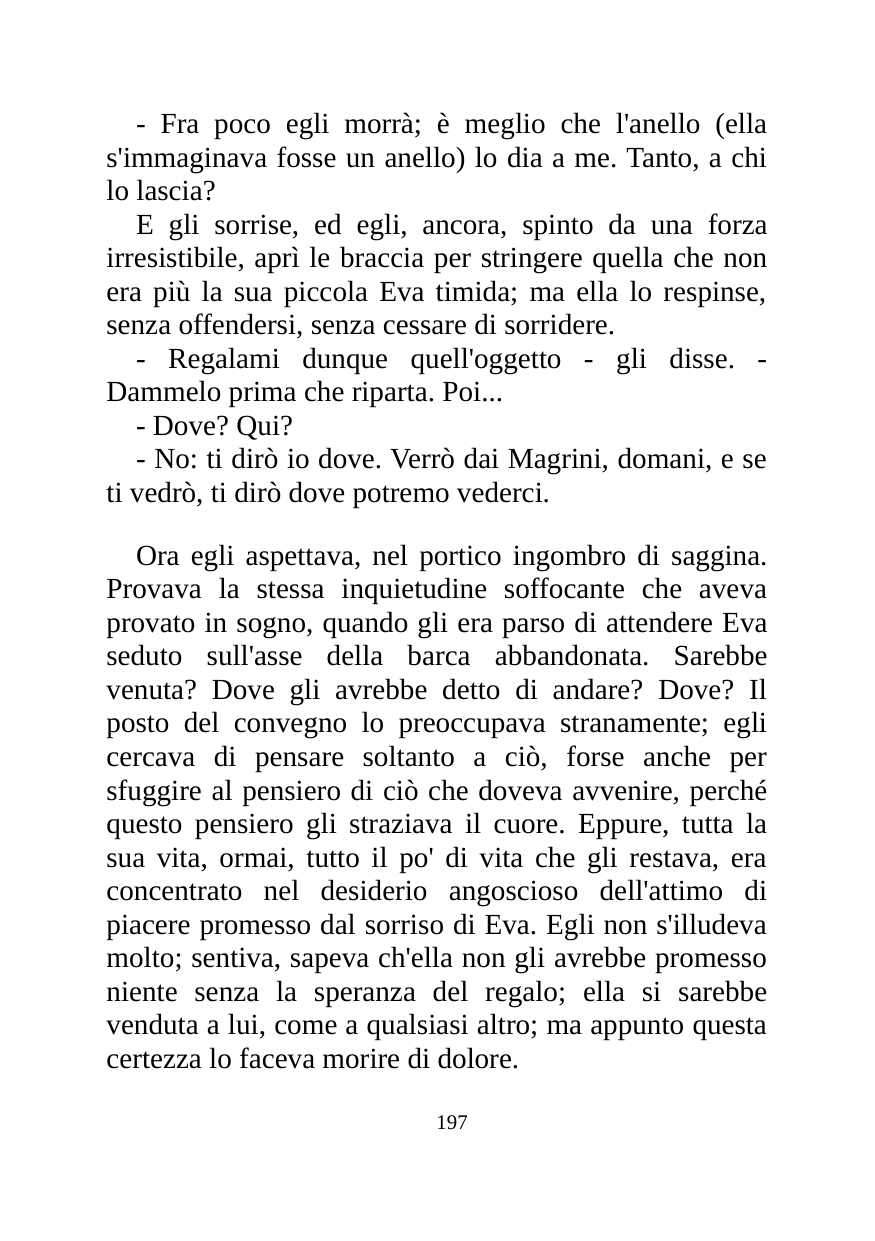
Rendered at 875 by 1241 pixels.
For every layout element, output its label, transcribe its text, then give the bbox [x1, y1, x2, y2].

text - No: ti dirò io dove. Verrò dai Magrini, domani, e se ti vedrò, ti dirò dove potremo vederci. [106, 442, 768, 509]
text Ora egli aspettava, nel portico ingombro di saggina. Provava la stessa inquietudine soffocante che aveva provato in sogno, quando gli era parso di attendere Eva seduto sull'asse della barca abbandonata. Sarebbe venuta? Dove gli avrebbe detto di andare? Dove? Il posto del convegno lo preoccupava stranamente; egli cercava di pensare soltanto a ciò, forse anche per sfuggire al pensiero di ciò che doveva avvenire, perché questo pensiero gli straziava il cuore. Eppure, tutta la sua vita, ormai, tutto il po' di vita che gli restava, era concentrato nel desiderio angoscioso dell'attimo di piacere promesso dal sorriso di Eva. Egli non s'illudeva molto; sentiva, sapeva ch'ella non gli avrebbe promesso niente senza la speranza del regalo; ella si sarebbe venduta a lui, come a qualsiasi altro; ma appunto questa certezza lo faceva morire di dolore. [106, 538, 768, 1074]
text - Fra poco egli morrà; è meglio che l'anello (ella s'immaginava fosse un anello) lo dia a me. Tanto, a chi lo lascia? [106, 106, 768, 207]
text - Regalami dunque quell'oggetto - gli disse. - Dammelo prima che riparta. Poi... [106, 341, 768, 408]
text - Dove? Qui? [106, 408, 768, 442]
text E gli sorrise, ed egli, ancora, spinto da una forza irresistibile, aprì le braccia per stringere quella che non era più la sua piccola Eva timida; ma ella lo respinse, senza offendersi, senza cessare di sorridere. [106, 207, 768, 341]
